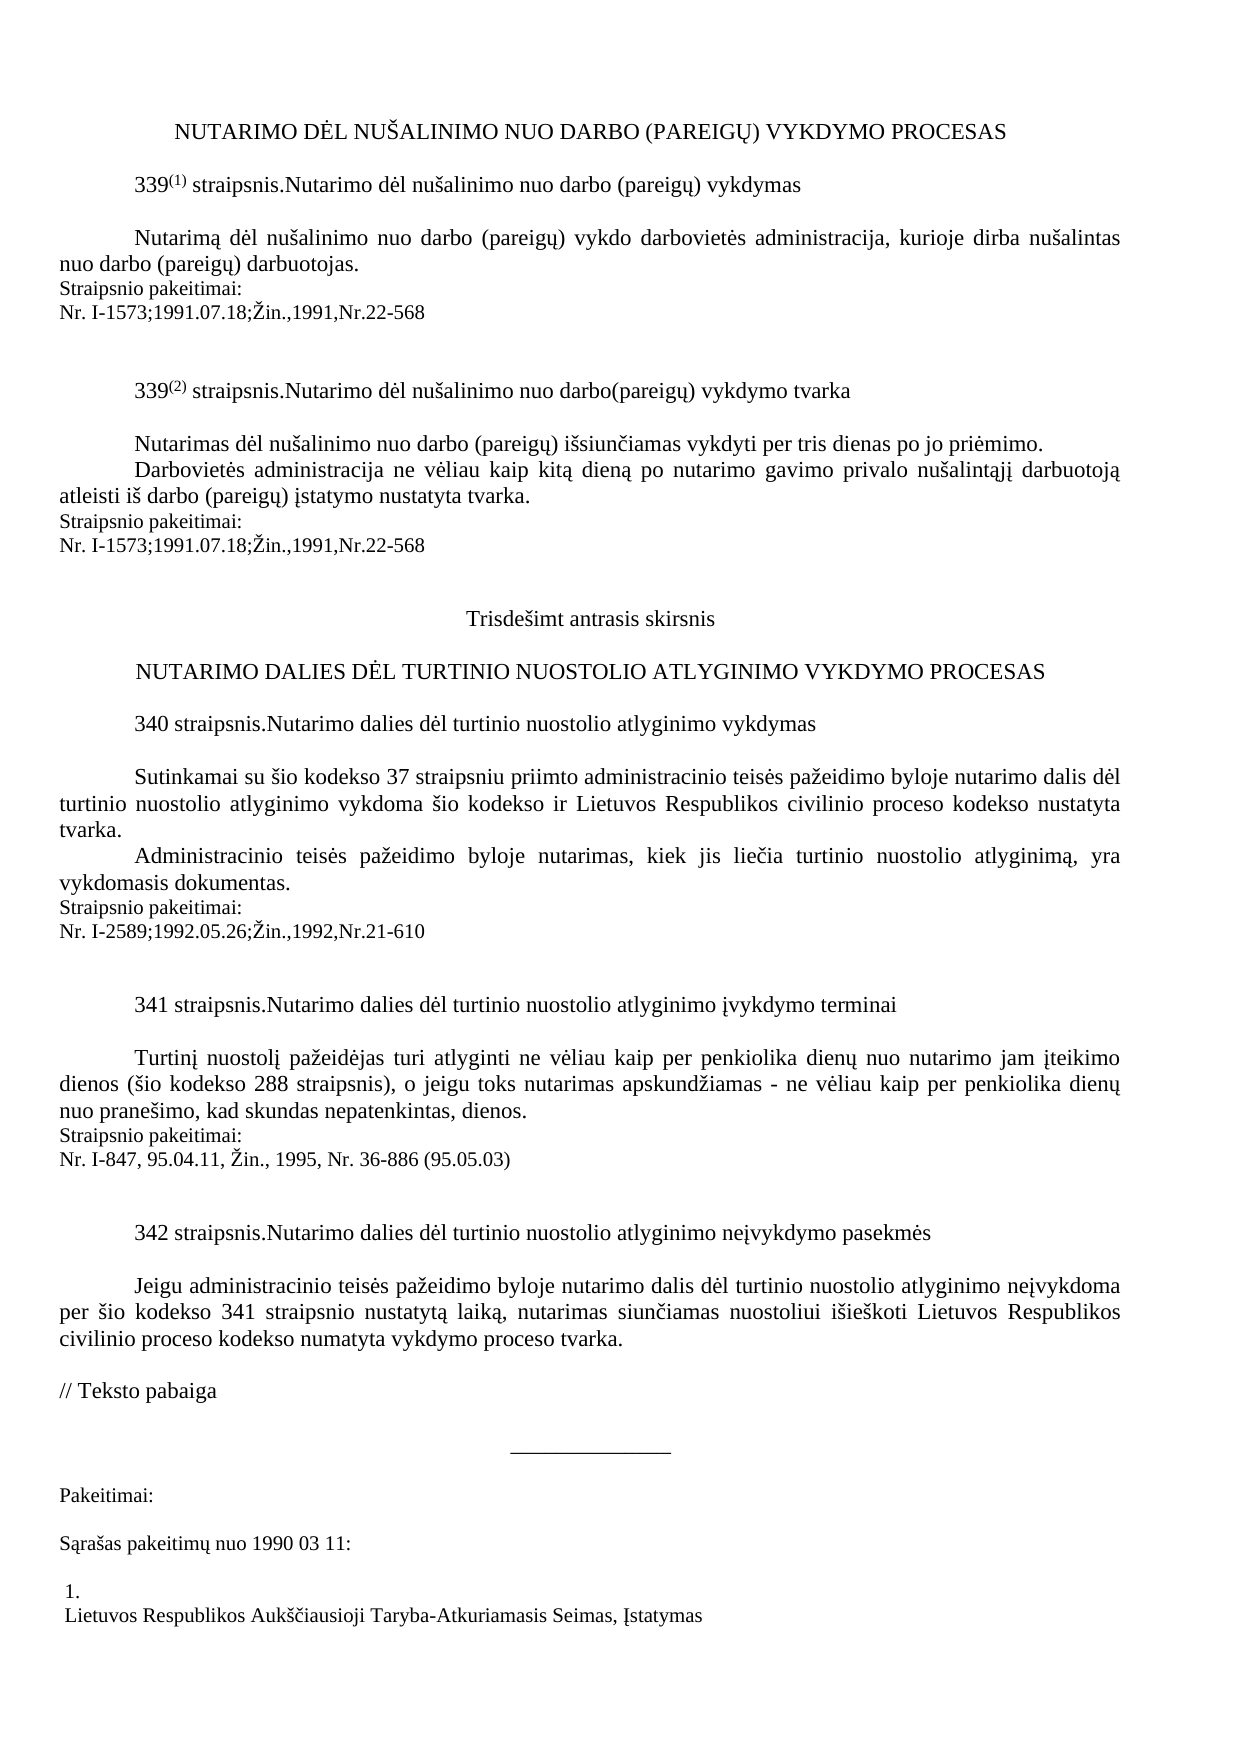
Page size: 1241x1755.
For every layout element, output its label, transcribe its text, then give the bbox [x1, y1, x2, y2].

text Straipsnio pakeitimai: [59, 895, 1122, 919]
text NUTARIMO DALIES DĖL TURTINIO NUOSTOLIO ATLYGINIMO VYKDYMO PROCESAS [59, 658, 1122, 684]
text 342 straipsnis.Nutarimo dalies dėl turtinio nuostolio atlyginimo neįvykdymo pasekmės [59, 1219, 1122, 1246]
text Nr. I-2589;1992.05.26;Žin.,1992,Nr.21-610 [59, 919, 1122, 943]
text Straipsnio pakeitimai: [59, 509, 1122, 533]
text Nutarimą dėl nušalinimo nuo darbo (pareigų) vykdo darbovietės administracija, kurioje dirba nušalintas nuo darbo (pareigų) darbuotojas. [59, 223, 1122, 276]
text Trisdešimt antrasis skirsnis [59, 605, 1122, 631]
text Nr. I-1573;1991.07.18;Žin.,1991,Nr.22-568 [59, 300, 1122, 324]
text Sąrašas pakeitimų nuo 1990 03 11: [59, 1531, 1122, 1555]
text Sutinkamai su šio kodekso 37 straipsniu priimto administracinio teisės pažeidimo byloje nutarimo dalis dėl turtinio nuostolio atlyginimo vykdoma šio kodekso ir Lietuvos Respublikos civilinio proceso kodekso nustatyta tvarka. [59, 763, 1122, 842]
text 340 straipsnis.Nutarimo dalies dėl turtinio nuostolio atlyginimo vykdymas [59, 711, 1122, 737]
text 339(1) straipsnis.Nutarimo dėl nušalinimo nuo darbo (pareigų) vykdymas [59, 171, 1122, 197]
text Pakeitimai: [59, 1483, 1122, 1507]
text Administracinio teisės pažeidimo byloje nutarimas, kiek jis liečia turtinio nuostolio atlyginimą, yra vykdomasis dokumentas. [59, 842, 1122, 895]
text Straipsnio pakeitimai: [59, 276, 1122, 300]
text 339(2) straipsnis.Nutarimo dėl nušalinimo nuo darbo(pareigų) vykdymo tvarka [59, 377, 1122, 403]
text Turtinį nuostolį pažeidėjas turi atlyginti ne vėliau kaip per penkiolika dienų nuo nutarimo jam įteikimo dienos (šio kodekso 288 straipsnis), o jeigu toks nutarimas apskundžiamas - ne vėliau kaip per penkiolika dienų nuo pranešimo, kad skundas nepatenkintas, dienos. [59, 1044, 1122, 1123]
text Darbovietės administracija ne vėliau kaip kitą dieną po nutarimo gavimo privalo nušalintąjį darbuotoją atleisti iš darbo (pareigų) įstatymo nustatyta tvarka. [59, 456, 1122, 509]
text // Teksto pabaiga [59, 1377, 1122, 1404]
text NUTARIMO DĖL NUŠALINIMO NUO DARBO (PAREIGŲ) VYKDYMO PROCESAS [59, 118, 1122, 144]
text Straipsnio pakeitimai: [59, 1123, 1122, 1147]
text 341 straipsnis.Nutarimo dalies dėl turtinio nuostolio atlyginimo įvykdymo terminai [59, 991, 1122, 1018]
text 1. [59, 1579, 1122, 1603]
text Nr. I-1573;1991.07.18;Žin.,1991,Nr.22-568 [59, 533, 1122, 557]
text Lietuvos Respublikos Aukščiausioji Taryba-Atkuriamasis Seimas, Įstatymas [59, 1603, 1122, 1627]
text Nr. I-847, 95.04.11, Žin., 1995, Nr. 36-886 (95.05.03) [59, 1147, 1122, 1171]
text ______________ [59, 1430, 1122, 1456]
text Jeigu administracinio teisės pažeidimo byloje nutarimo dalis dėl turtinio nuostolio atlyginimo neįvykdoma per šio kodekso 341 straipsnio nustatytą laiką, nutarimas siunčiamas nuostoliui išieškoti Lietuvos Respublikos civilinio proceso kodekso numatyta vykdymo proceso tvarka. [59, 1272, 1122, 1351]
text Nutarimas dėl nušalinimo nuo darbo (pareigų) išsiunčiamas vykdyti per tris dienas po jo priėmimo. [59, 430, 1122, 456]
